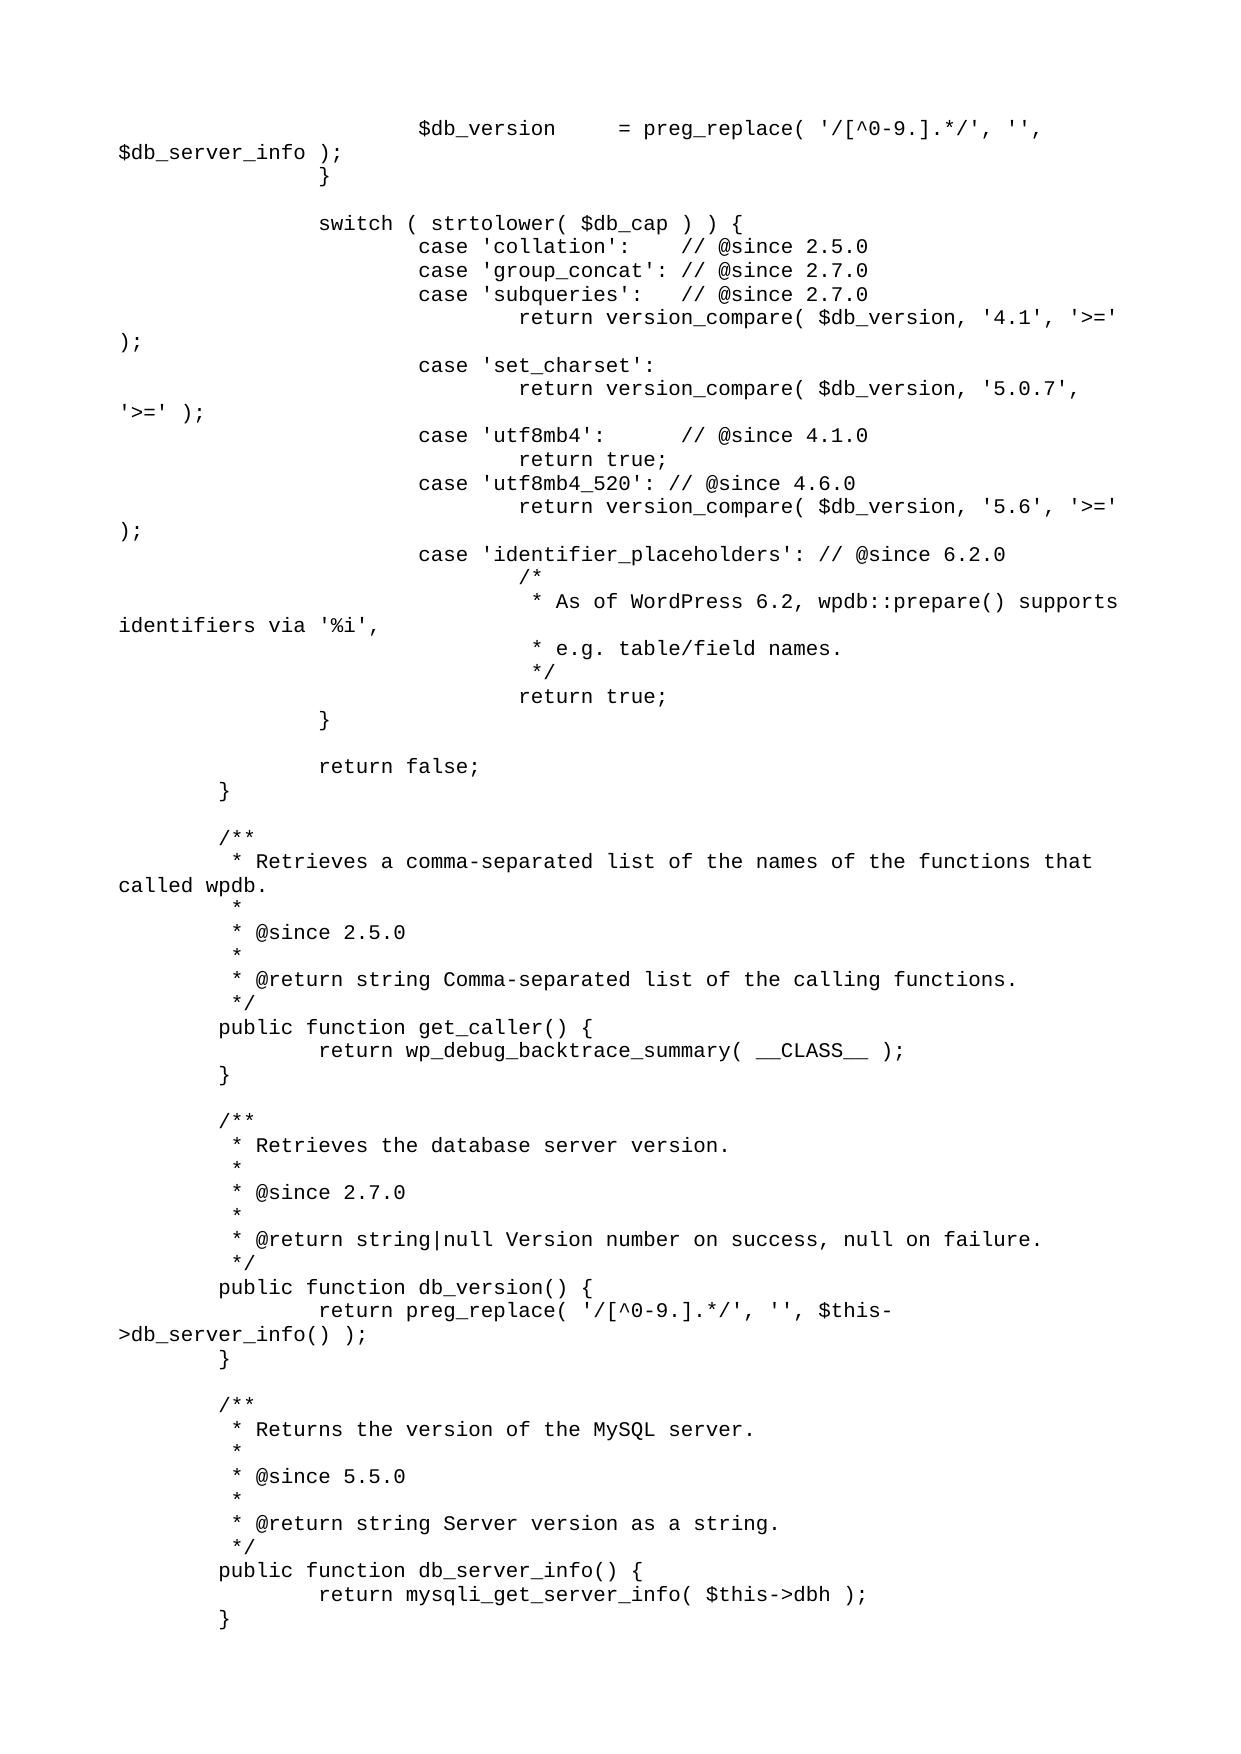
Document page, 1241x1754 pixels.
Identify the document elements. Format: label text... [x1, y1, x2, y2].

text case 'group_concat': // @since 2.7.0 [118, 260, 1122, 284]
text /** [118, 1111, 1122, 1135]
text * Returns the version of the MySQL server. [118, 1419, 1122, 1442]
text case 'utf8mb4_520': // @since 4.6.0 [118, 473, 1122, 496]
text switch ( strtolower( $db_cap ) ) { [118, 213, 1122, 236]
text } [118, 709, 1122, 733]
text * [118, 1158, 1122, 1182]
text } [118, 1348, 1122, 1371]
text * Retrieves the database server version. [118, 1135, 1122, 1158]
text * Retrieves a comma-separated list of the names of the functions that called wpdb. [118, 851, 1122, 898]
text case 'set_charset': [118, 354, 1122, 378]
text * [118, 898, 1122, 922]
text * @since 5.5.0 [118, 1466, 1122, 1489]
text return wp_debug_backtrace_summary( __CLASS__ ); [118, 1040, 1122, 1064]
text /** [118, 1395, 1122, 1419]
text return true; [118, 686, 1122, 709]
text public function get_caller() { [118, 1017, 1122, 1040]
text * e.g. table/field names. [118, 638, 1122, 662]
text /* [118, 567, 1122, 591]
text return mysqli_get_server_info( $this->dbh ); [118, 1584, 1122, 1608]
text return version_compare( $db_version, '4.1', '>=' ); [118, 307, 1122, 354]
text } [118, 165, 1122, 189]
text * @return string Comma-separated list of the calling functions. [118, 969, 1122, 993]
text case 'subqueries': // @since 2.7.0 [118, 284, 1122, 307]
text return version_compare( $db_version, '5.6', '>=' ); [118, 496, 1122, 544]
text return preg_replace( '/[^0-9.].*/', '', $this->db_server_info() ); [118, 1300, 1122, 1348]
text * [118, 1442, 1122, 1466]
text return version_compare( $db_version, '5.0.7', '>=' ); [118, 378, 1122, 426]
text $db_version = preg_replace( '/[^0-9.].*/', '', $db_server_info ); [118, 118, 1122, 165]
text return false; [118, 757, 1122, 780]
text * As of WordPress 6.2, wpdb::prepare() supports identifiers via '%i', [118, 591, 1122, 638]
text */ [118, 993, 1122, 1017]
text * [118, 1206, 1122, 1229]
text } [118, 1064, 1122, 1088]
text public function db_version() { [118, 1277, 1122, 1300]
text * @return string Server version as a string. [118, 1513, 1122, 1537]
text * @since 2.5.0 [118, 922, 1122, 946]
text public function db_server_info() { [118, 1561, 1122, 1584]
text case 'collation': // @since 2.5.0 [118, 236, 1122, 260]
text * @return string|null Version number on success, null on failure. [118, 1229, 1122, 1253]
text case 'utf8mb4': // @since 4.1.0 [118, 426, 1122, 449]
text return true; [118, 449, 1122, 473]
text */ [118, 662, 1122, 686]
text /** [118, 827, 1122, 851]
text */ [118, 1537, 1122, 1561]
text * @since 2.7.0 [118, 1182, 1122, 1206]
text } [118, 780, 1122, 804]
text * [118, 946, 1122, 969]
text case 'identifier_placeholders': // @since 6.2.0 [118, 544, 1122, 567]
text } [118, 1608, 1122, 1631]
text */ [118, 1253, 1122, 1277]
text * [118, 1489, 1122, 1513]
